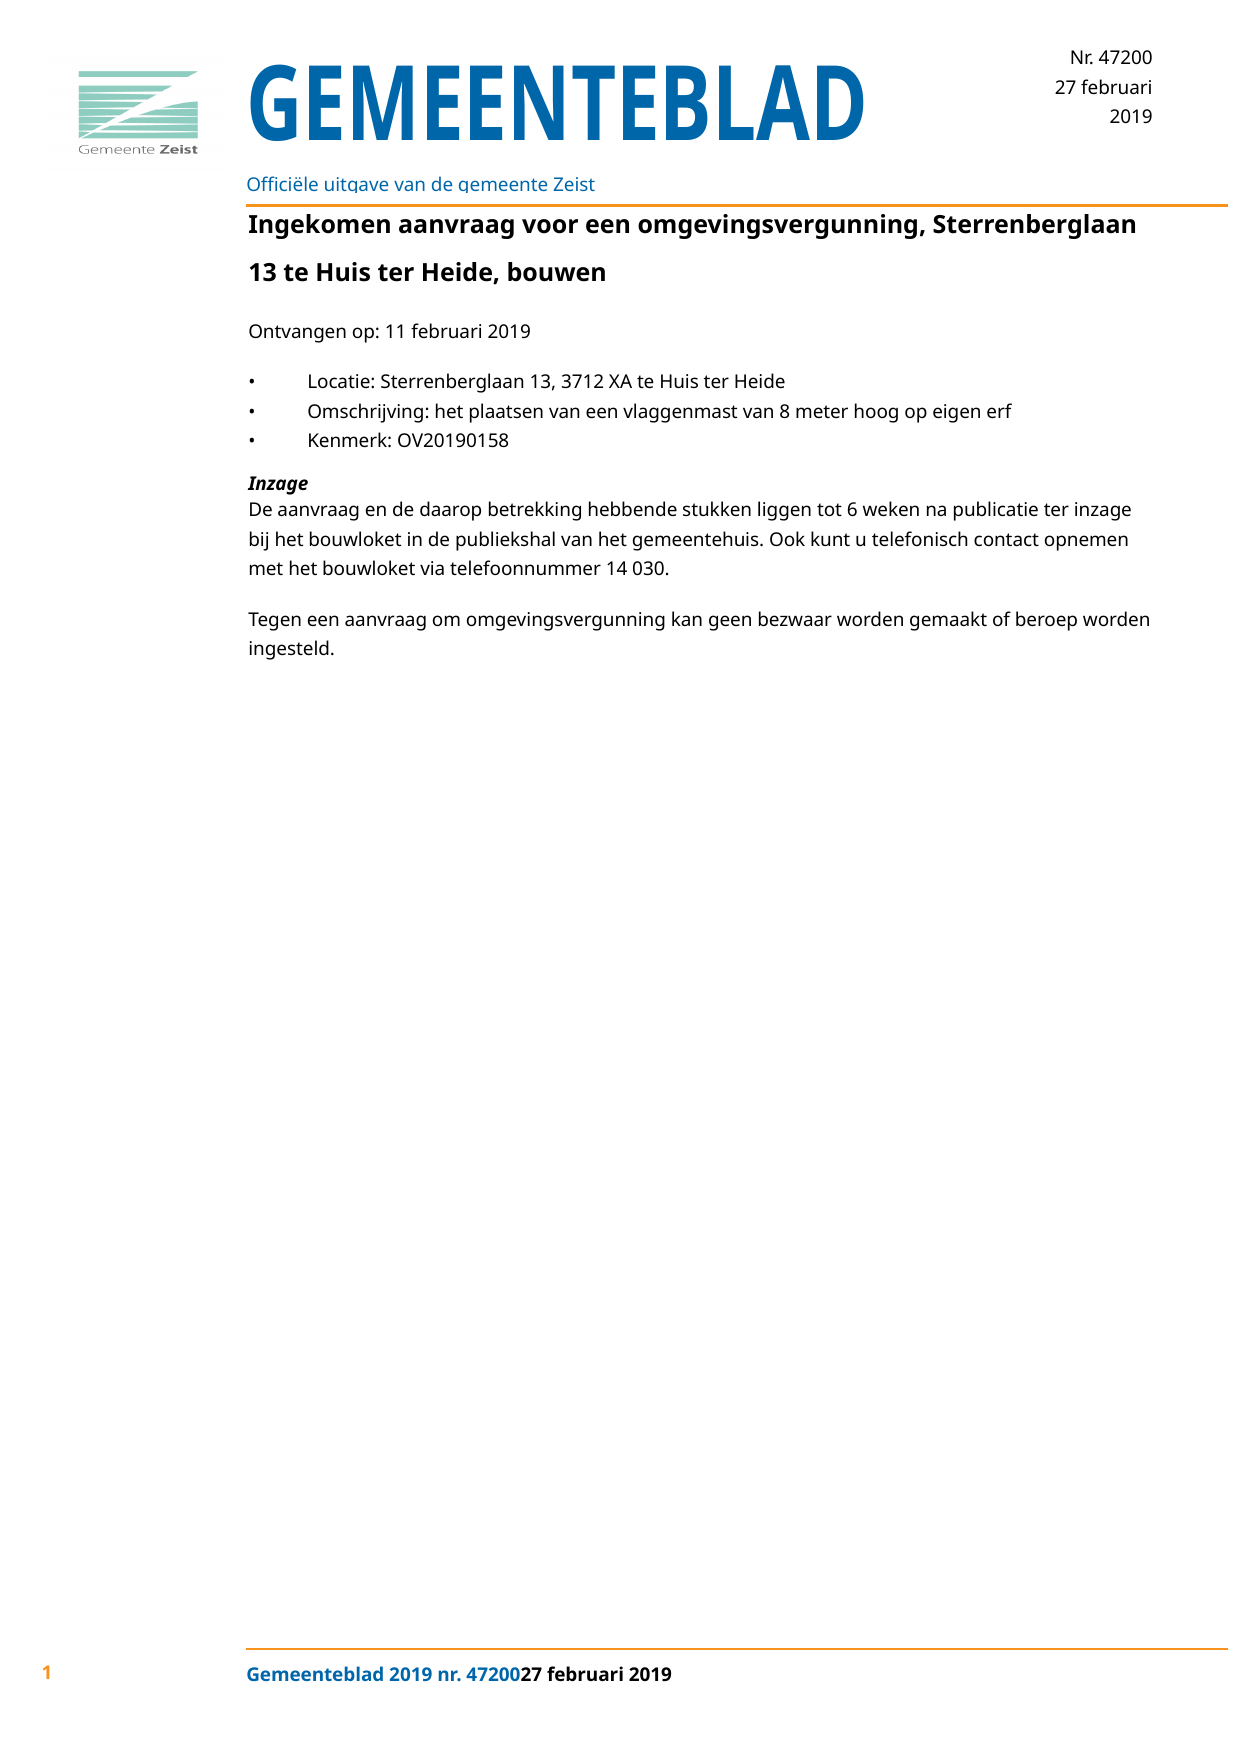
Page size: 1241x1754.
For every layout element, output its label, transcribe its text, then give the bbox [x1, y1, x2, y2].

picture [41, 47, 231, 172]
list Omschrijving: het plaatsen van een vlaggenmast van 8 meter hoog op eigen erf [248, 398, 1152, 424]
text Inzage [248, 471, 1152, 496]
text De aanvraag en de daarop betrekking hebbende stukken liggen tot 6 weken na publicatie ter inzage bij het bouwloket in de publiekshal van het gemeentehuis. Ook kunt u telefonisch contact opnemen met het bouwloket via telefoonnummer 14 030. [248, 496, 1152, 581]
list Kenmerk: OV20190158 [248, 427, 1152, 453]
text Ontvangen op: 11 februari 2019 [248, 318, 1152, 344]
list Locatie: Sterrenberglaan 13, 3712 XA te Huis ter Heide [248, 368, 1152, 394]
text Tegen een aanvraag om omgevingsvergunning kan geen bezwaar worden gemaakt of beroep worden ingesteld. [248, 606, 1152, 661]
text Ingekomen aanvraag voor een omgevingsvergunning, Sterrenberglaan 13 te Huis ter Heide, bouwen [248, 207, 1152, 288]
